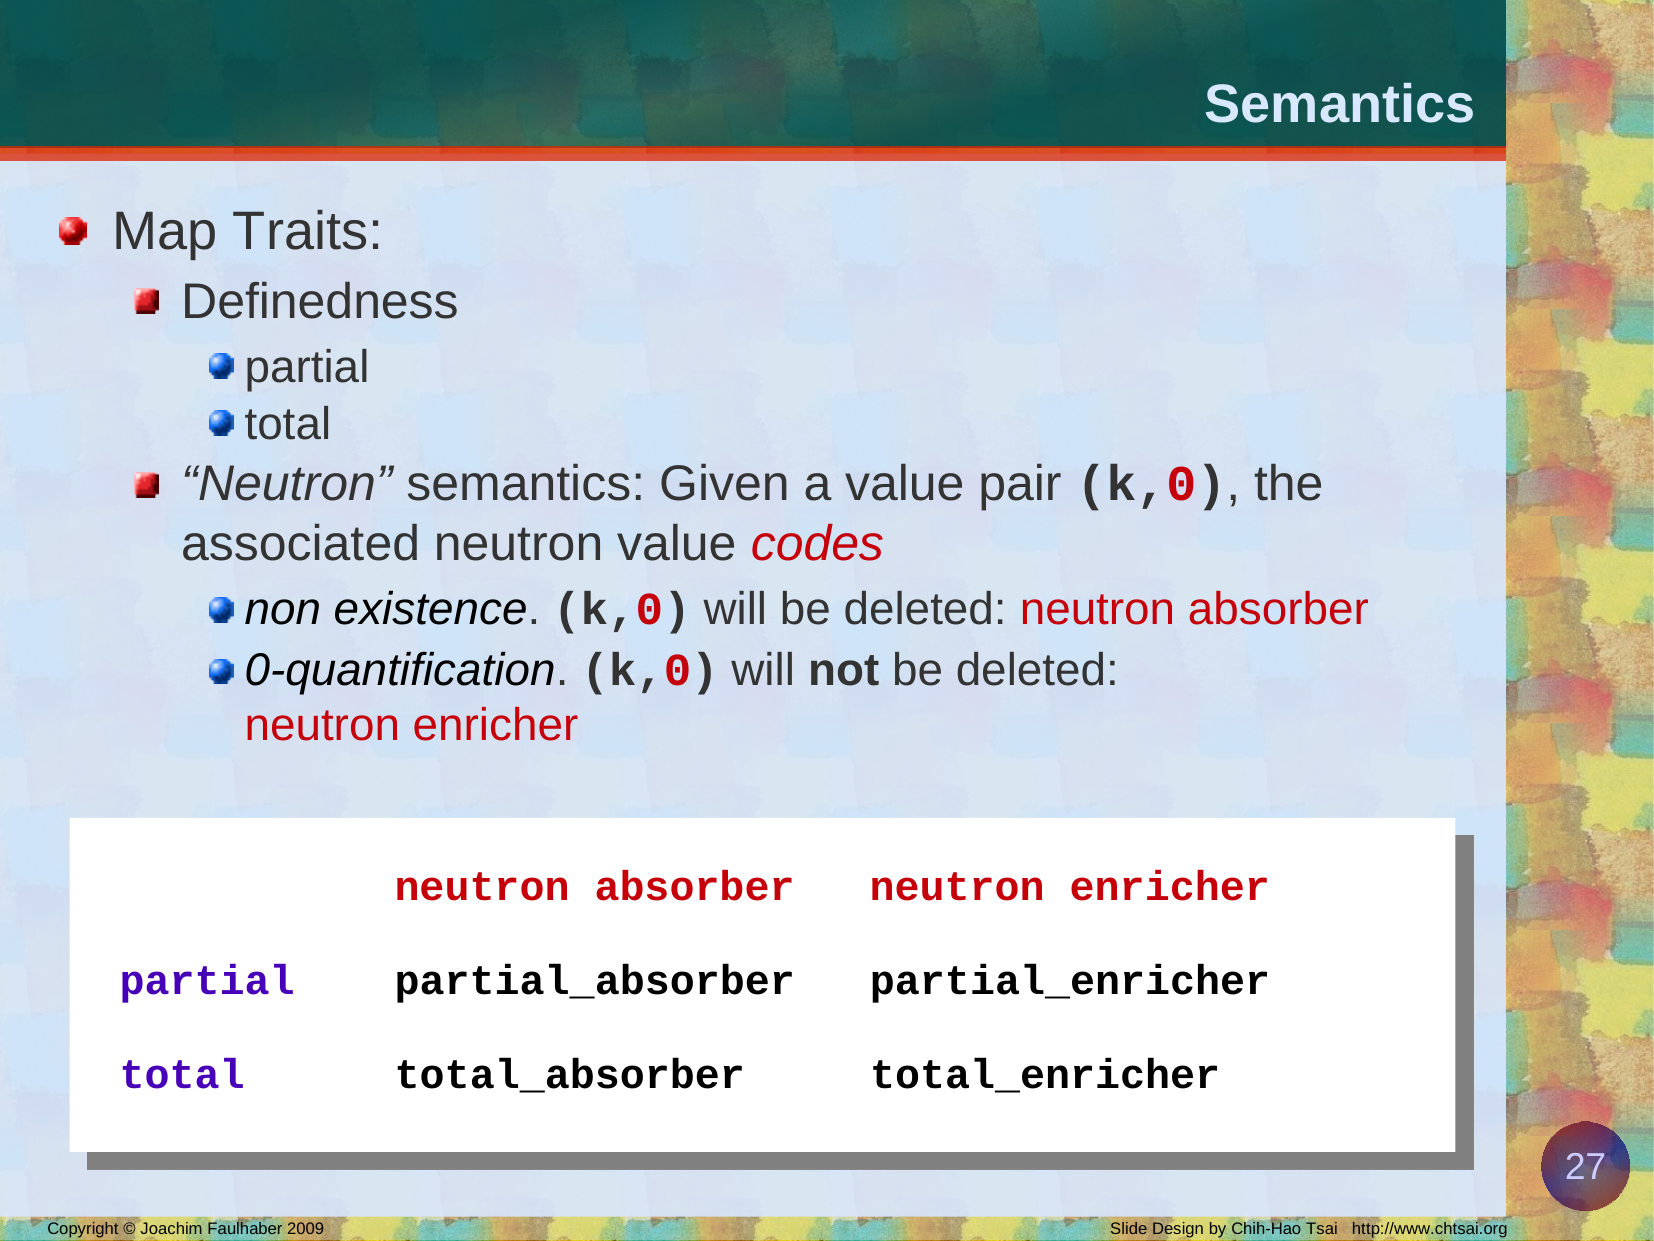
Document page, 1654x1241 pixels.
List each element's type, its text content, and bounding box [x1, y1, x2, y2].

text_box neutron absorber neutron enricher partial partial_absorber partial_enricher total total_absorber total_enricher [69, 817, 1456, 1152]
list Map Traits: Definedness partial total “Neutron” semantics: Given a value pair (k,0), the associated neutron value codes non existence. (k,0) will be deleted: neutron absorber 0-quantification. (k,0) will not be deleted: neutron enricher [59, 200, 1418, 801]
title Semantics [29, 59, 1477, 148]
